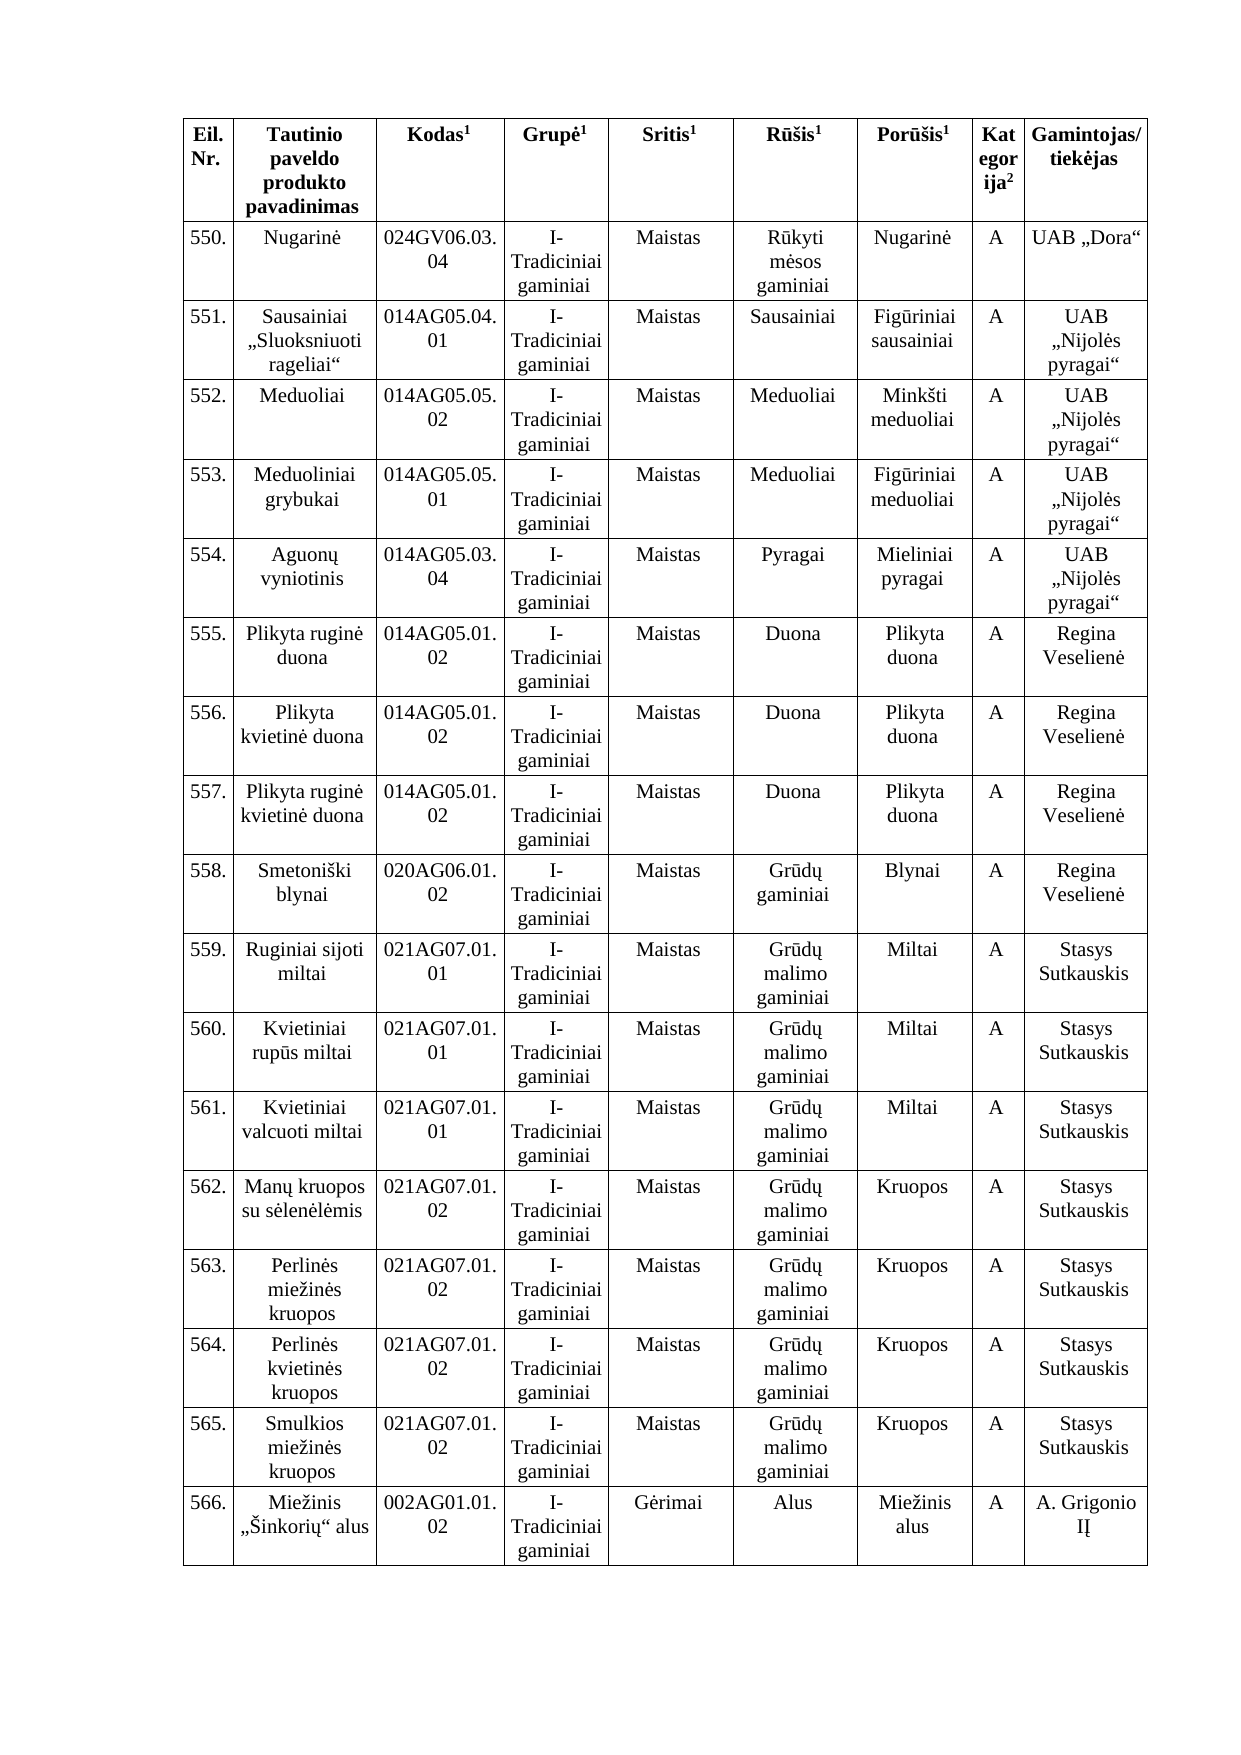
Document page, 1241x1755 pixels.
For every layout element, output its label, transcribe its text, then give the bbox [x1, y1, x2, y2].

table_cell Rūkyti mėsos gaminiai [734, 222, 857, 300]
table_cell Perlinės kvietinės kruopos [234, 1329, 376, 1407]
table_cell A [973, 301, 1024, 379]
table_cell A [973, 1329, 1024, 1407]
table_cell Plikyta ruginė duona [234, 618, 376, 696]
table_cell I-Tradiciniai gaminiai [505, 222, 608, 300]
table_cell Maistas [609, 1171, 733, 1249]
table_cell I-Tradiciniai gaminiai [505, 1487, 608, 1565]
table_cell 562. [184, 1171, 233, 1249]
table_header Eil. Nr. [184, 119, 233, 221]
table_cell Maistas [609, 301, 733, 379]
table_cell A [973, 1250, 1024, 1328]
table_cell 014AG05.01.02 [377, 776, 504, 854]
table_cell Miltai [858, 934, 972, 1012]
table_cell Blynai [858, 855, 972, 933]
table_cell 014AG05.05.01 [377, 460, 504, 537]
table_cell A [973, 1408, 1024, 1486]
table_cell I-Tradiciniai gaminiai [505, 1092, 608, 1170]
table_cell Plikyta ruginė kvietinė duona [234, 776, 376, 854]
table_cell I-Tradiciniai gaminiai [505, 618, 608, 696]
table_cell 557. [184, 776, 233, 854]
table_cell Kvietiniai valcuoti miltai [234, 1092, 376, 1170]
table_cell Smetoniški blynai [234, 855, 376, 933]
table_cell 563. [184, 1250, 233, 1328]
table_header Kategorija2 [973, 119, 1024, 221]
table_cell Perlinės miežinės kruopos [234, 1250, 376, 1328]
table_cell A [973, 460, 1024, 537]
table_cell Figūriniai sausainiai [858, 301, 972, 379]
table_cell 555. [184, 618, 233, 696]
table_cell Meduoliniai grybukai [234, 460, 376, 537]
table_cell I-Tradiciniai gaminiai [505, 1250, 608, 1328]
table_cell Miltai [858, 1092, 972, 1170]
table_header Porūšis1 [858, 119, 972, 221]
table_cell A [973, 1092, 1024, 1170]
table_cell Manų kruopos su sėlenėlėmis [234, 1171, 376, 1249]
table_cell Stasys Sutkauskis [1025, 1329, 1147, 1407]
table_cell Pyragai [734, 539, 857, 617]
table_cell Duona [734, 776, 857, 854]
table_cell Kvietiniai rupūs miltai [234, 1013, 376, 1091]
table_cell Smulkios miežinės kruopos [234, 1408, 376, 1486]
table_cell Regina Veselienė [1025, 697, 1147, 775]
table_cell 021AG07.01.02 [377, 1171, 504, 1249]
table_cell I-Tradiciniai gaminiai [505, 460, 608, 537]
table_cell A. Grigonio IĮ [1025, 1487, 1147, 1565]
table_cell Grūdų malimo gaminiai [734, 1171, 857, 1249]
table_cell Kruopos [858, 1250, 972, 1328]
table_cell A [973, 934, 1024, 1012]
table_header Grupė1 [505, 119, 608, 221]
table_cell Regina Veselienė [1025, 618, 1147, 696]
table_cell 556. [184, 697, 233, 775]
table_cell Nugarinė [234, 222, 376, 300]
table_cell 021AG07.01.01 [377, 1092, 504, 1170]
table_cell 014AG05.04.01 [377, 301, 504, 379]
table_cell A [973, 1171, 1024, 1249]
table_cell 014AG05.05.02 [377, 380, 504, 458]
table_cell 550. [184, 222, 233, 300]
table_cell Grūdų malimo gaminiai [734, 1092, 857, 1170]
table_cell Maistas [609, 1092, 733, 1170]
table_cell A [973, 776, 1024, 854]
table_cell I-Tradiciniai gaminiai [505, 1013, 608, 1091]
table_cell Maistas [609, 1013, 733, 1091]
table_cell 558. [184, 855, 233, 933]
table_cell Regina Veselienė [1025, 855, 1147, 933]
table_cell UAB „Nijolės pyragai“ [1025, 539, 1147, 617]
table_cell Kruopos [858, 1171, 972, 1249]
table_cell 564. [184, 1329, 233, 1407]
table_cell A [973, 380, 1024, 458]
table_cell Plikyta kvietinė duona [234, 697, 376, 775]
table_cell Mieliniai pyragai [858, 539, 972, 617]
table_cell Regina Veselienė [1025, 776, 1147, 854]
table_cell I-Tradiciniai gaminiai [505, 539, 608, 617]
table_header Kodas1 [377, 119, 504, 221]
table_cell Miltai [858, 1013, 972, 1091]
table_cell Plikyta duona [858, 618, 972, 696]
table_cell A [973, 855, 1024, 933]
table_cell Sausainiai „Sluoksniuoti rageliai“ [234, 301, 376, 379]
table_cell 021AG07.01.02 [377, 1408, 504, 1486]
table_cell 552. [184, 380, 233, 458]
table_header Rūšis1 [734, 119, 857, 221]
table_cell I-Tradiciniai gaminiai [505, 934, 608, 1012]
table_cell I-Tradiciniai gaminiai [505, 1171, 608, 1249]
table_cell Ruginiai sijoti miltai [234, 934, 376, 1012]
table_cell Stasys Sutkauskis [1025, 1171, 1147, 1249]
table_cell Maistas [609, 855, 733, 933]
table_cell A [973, 1487, 1024, 1565]
table_cell A [973, 697, 1024, 775]
table_cell UAB „Nijolės pyragai“ [1025, 380, 1147, 458]
table_cell I-Tradiciniai gaminiai [505, 776, 608, 854]
table_cell Grūdų gaminiai [734, 855, 857, 933]
table_cell Alus [734, 1487, 857, 1565]
table_cell Nugarinė [858, 222, 972, 300]
table_cell 014AG05.01.02 [377, 697, 504, 775]
table_cell Figūriniai meduoliai [858, 460, 972, 537]
table_cell I-Tradiciniai gaminiai [505, 380, 608, 458]
table_cell Miežinis „Šinkorių“ alus [234, 1487, 376, 1565]
table_cell UAB „Nijolės pyragai“ [1025, 460, 1147, 537]
table_header Tautinio paveldo produkto pavadinimas [234, 119, 376, 221]
table_cell I-Tradiciniai gaminiai [505, 855, 608, 933]
table_cell I-Tradiciniai gaminiai [505, 697, 608, 775]
table_cell Maistas [609, 539, 733, 617]
table_cell A [973, 222, 1024, 300]
table_cell Maistas [609, 1250, 733, 1328]
table_cell Maistas [609, 1329, 733, 1407]
table_cell Grūdų malimo gaminiai [734, 1408, 857, 1486]
table_cell Kruopos [858, 1329, 972, 1407]
table_cell I-Tradiciniai gaminiai [505, 301, 608, 379]
table_cell 021AG07.01.01 [377, 934, 504, 1012]
table_cell Aguonų vyniotinis [234, 539, 376, 617]
table_cell UAB „Dora“ [1025, 222, 1147, 300]
table_cell Maistas [609, 697, 733, 775]
table_cell Meduoliai [734, 460, 857, 537]
table_cell UAB „Nijolės pyragai“ [1025, 301, 1147, 379]
table_cell 566. [184, 1487, 233, 1565]
table_cell Maistas [609, 222, 733, 300]
table_cell 554. [184, 539, 233, 617]
table_cell Meduoliai [734, 380, 857, 458]
table_cell 551. [184, 301, 233, 379]
table_cell Maistas [609, 776, 733, 854]
table_cell 561. [184, 1092, 233, 1170]
table_cell Stasys Sutkauskis [1025, 1013, 1147, 1091]
table_cell A [973, 1013, 1024, 1091]
table_cell Stasys Sutkauskis [1025, 1408, 1147, 1486]
table_cell 560. [184, 1013, 233, 1091]
table_cell Maistas [609, 934, 733, 1012]
table_cell Duona [734, 697, 857, 775]
table_cell Maistas [609, 1408, 733, 1486]
table_cell Stasys Sutkauskis [1025, 934, 1147, 1012]
table_cell Grūdų malimo gaminiai [734, 1250, 857, 1328]
table_cell Grūdų malimo gaminiai [734, 1013, 857, 1091]
table_cell Plikyta duona [858, 776, 972, 854]
table_cell I-Tradiciniai gaminiai [505, 1329, 608, 1407]
table_cell Kruopos [858, 1408, 972, 1486]
table_cell Plikyta duona [858, 697, 972, 775]
table_header Sritis1 [609, 119, 733, 221]
table_cell 024GV06.03.04 [377, 222, 504, 300]
table_cell 002AG01.01.02 [377, 1487, 504, 1565]
table_cell 020AG06.01.02 [377, 855, 504, 933]
table_cell Duona [734, 618, 857, 696]
table_cell A [973, 618, 1024, 696]
table_cell 014AG05.03.04 [377, 539, 504, 617]
table_cell Meduoliai [234, 380, 376, 458]
table_cell Grūdų malimo gaminiai [734, 934, 857, 1012]
table_cell Gėrimai [609, 1487, 733, 1565]
table_cell Sausainiai [734, 301, 857, 379]
table_cell I-Tradiciniai gaminiai [505, 1408, 608, 1486]
table_cell 014AG05.01.02 [377, 618, 504, 696]
table_cell 559. [184, 934, 233, 1012]
table_cell Maistas [609, 460, 733, 537]
table_cell Maistas [609, 380, 733, 458]
table_cell Miežinis alus [858, 1487, 972, 1565]
table_cell 021AG07.01.01 [377, 1013, 504, 1091]
table_cell Grūdų malimo gaminiai [734, 1329, 857, 1407]
table_cell Stasys Sutkauskis [1025, 1250, 1147, 1328]
table_cell 553. [184, 460, 233, 537]
table_cell A [973, 539, 1024, 617]
table_header Gamintojas/ tiekėjas [1025, 119, 1147, 221]
table_cell 021AG07.01.02 [377, 1329, 504, 1407]
table_cell 021AG07.01.02 [377, 1250, 504, 1328]
table_cell 565. [184, 1408, 233, 1486]
table_cell Stasys Sutkauskis [1025, 1092, 1147, 1170]
table_cell Maistas [609, 618, 733, 696]
table_cell Minkšti meduoliai [858, 380, 972, 458]
